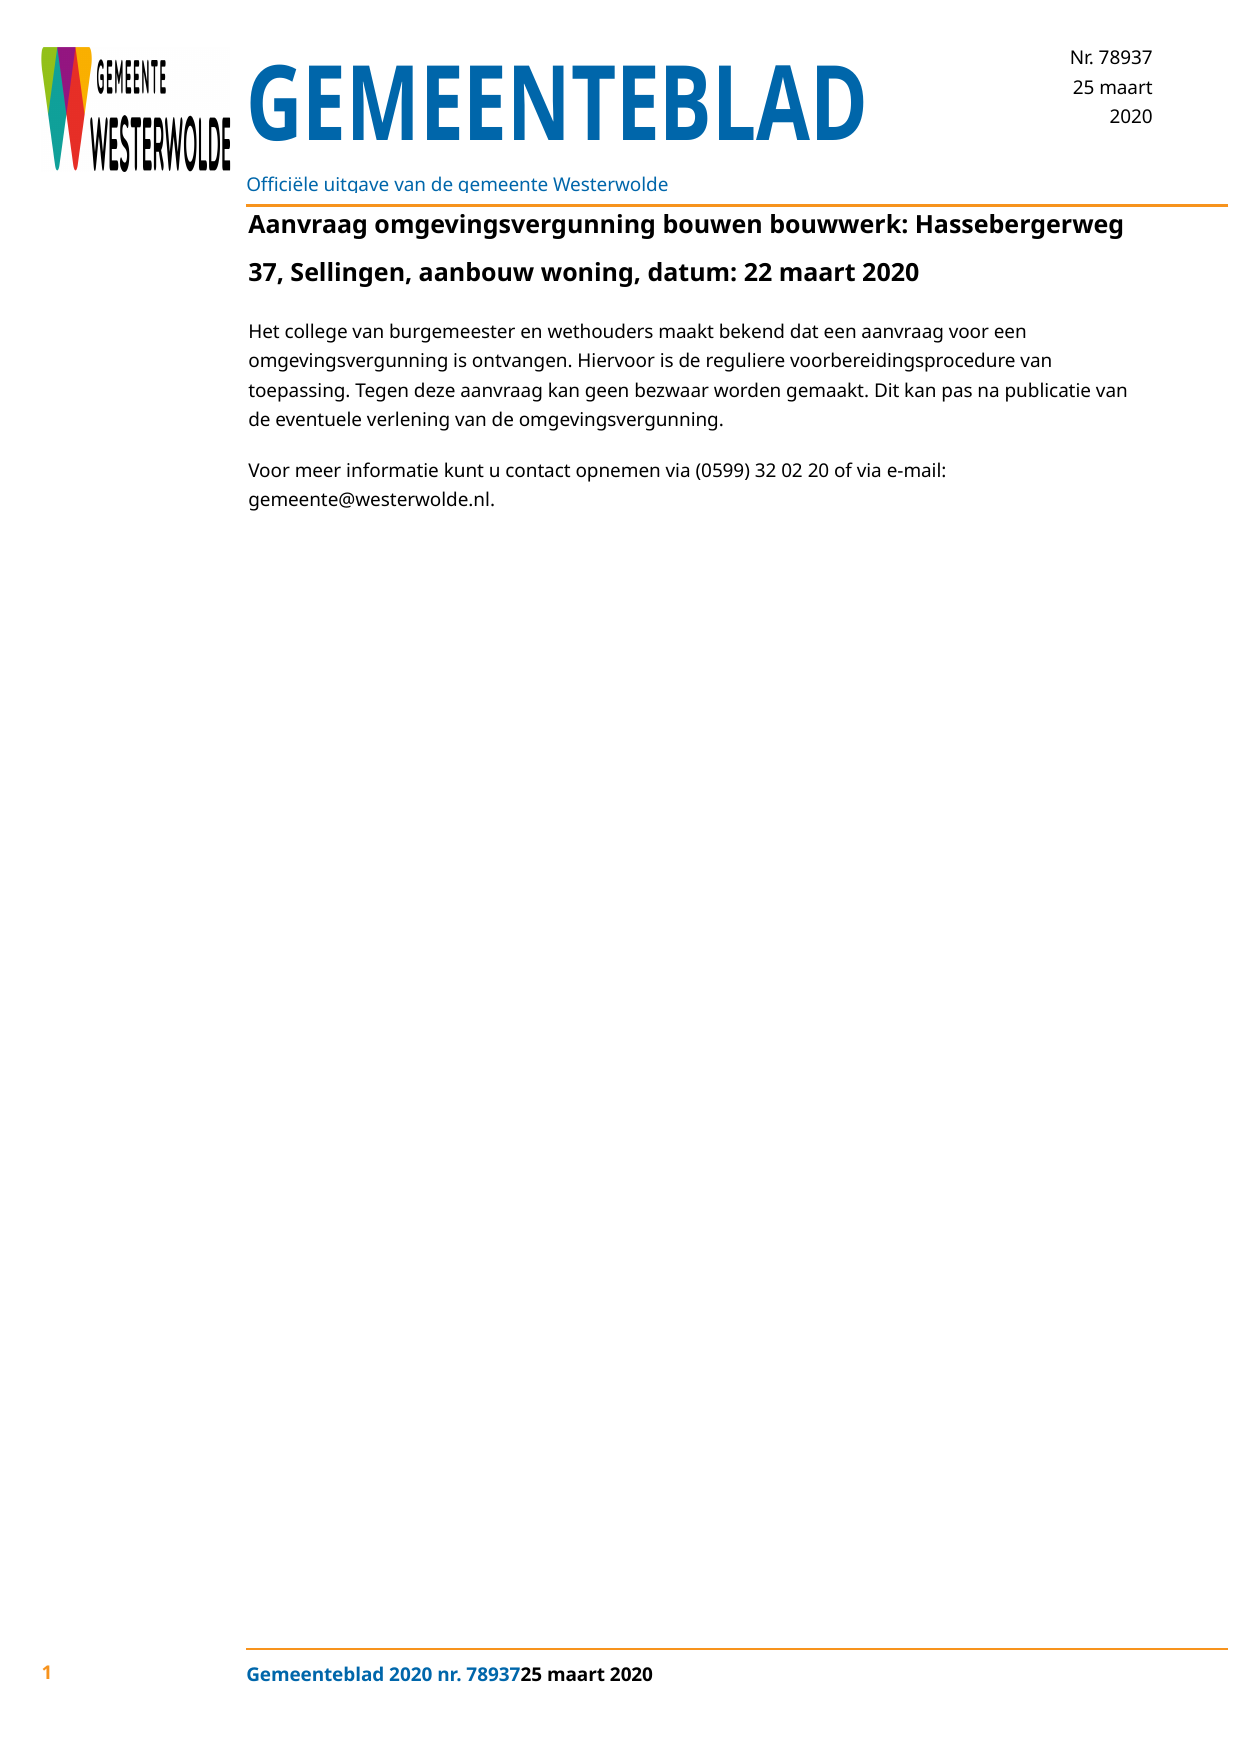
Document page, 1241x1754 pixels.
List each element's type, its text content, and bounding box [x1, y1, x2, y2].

text Voor meer informatie kunt u contact opnemen via (0599) 32 02 20 of via e-mail: gemeente@westerwolde.nl. [248, 457, 1152, 512]
text Aanvraag omgevingsvergunning bouwen bouwwerk: Hassebergerweg 37, Sellingen, aanbouw woning, datum: 22 maart 2020 [248, 207, 1152, 288]
text Het college van burgemeester en wethouders maakt bekend dat een aanvraag voor een omgevingsvergunning is ontvangen. Hiervoor is de reguliere voorbereidingsprocedure van toepassing. Tegen deze aanvraag kan geen bezwaar worden gemaakt. Dit kan pas na publicatie van de eventuele verlening van de omgevingsvergunning. [248, 318, 1152, 432]
picture [41, 47, 231, 172]
